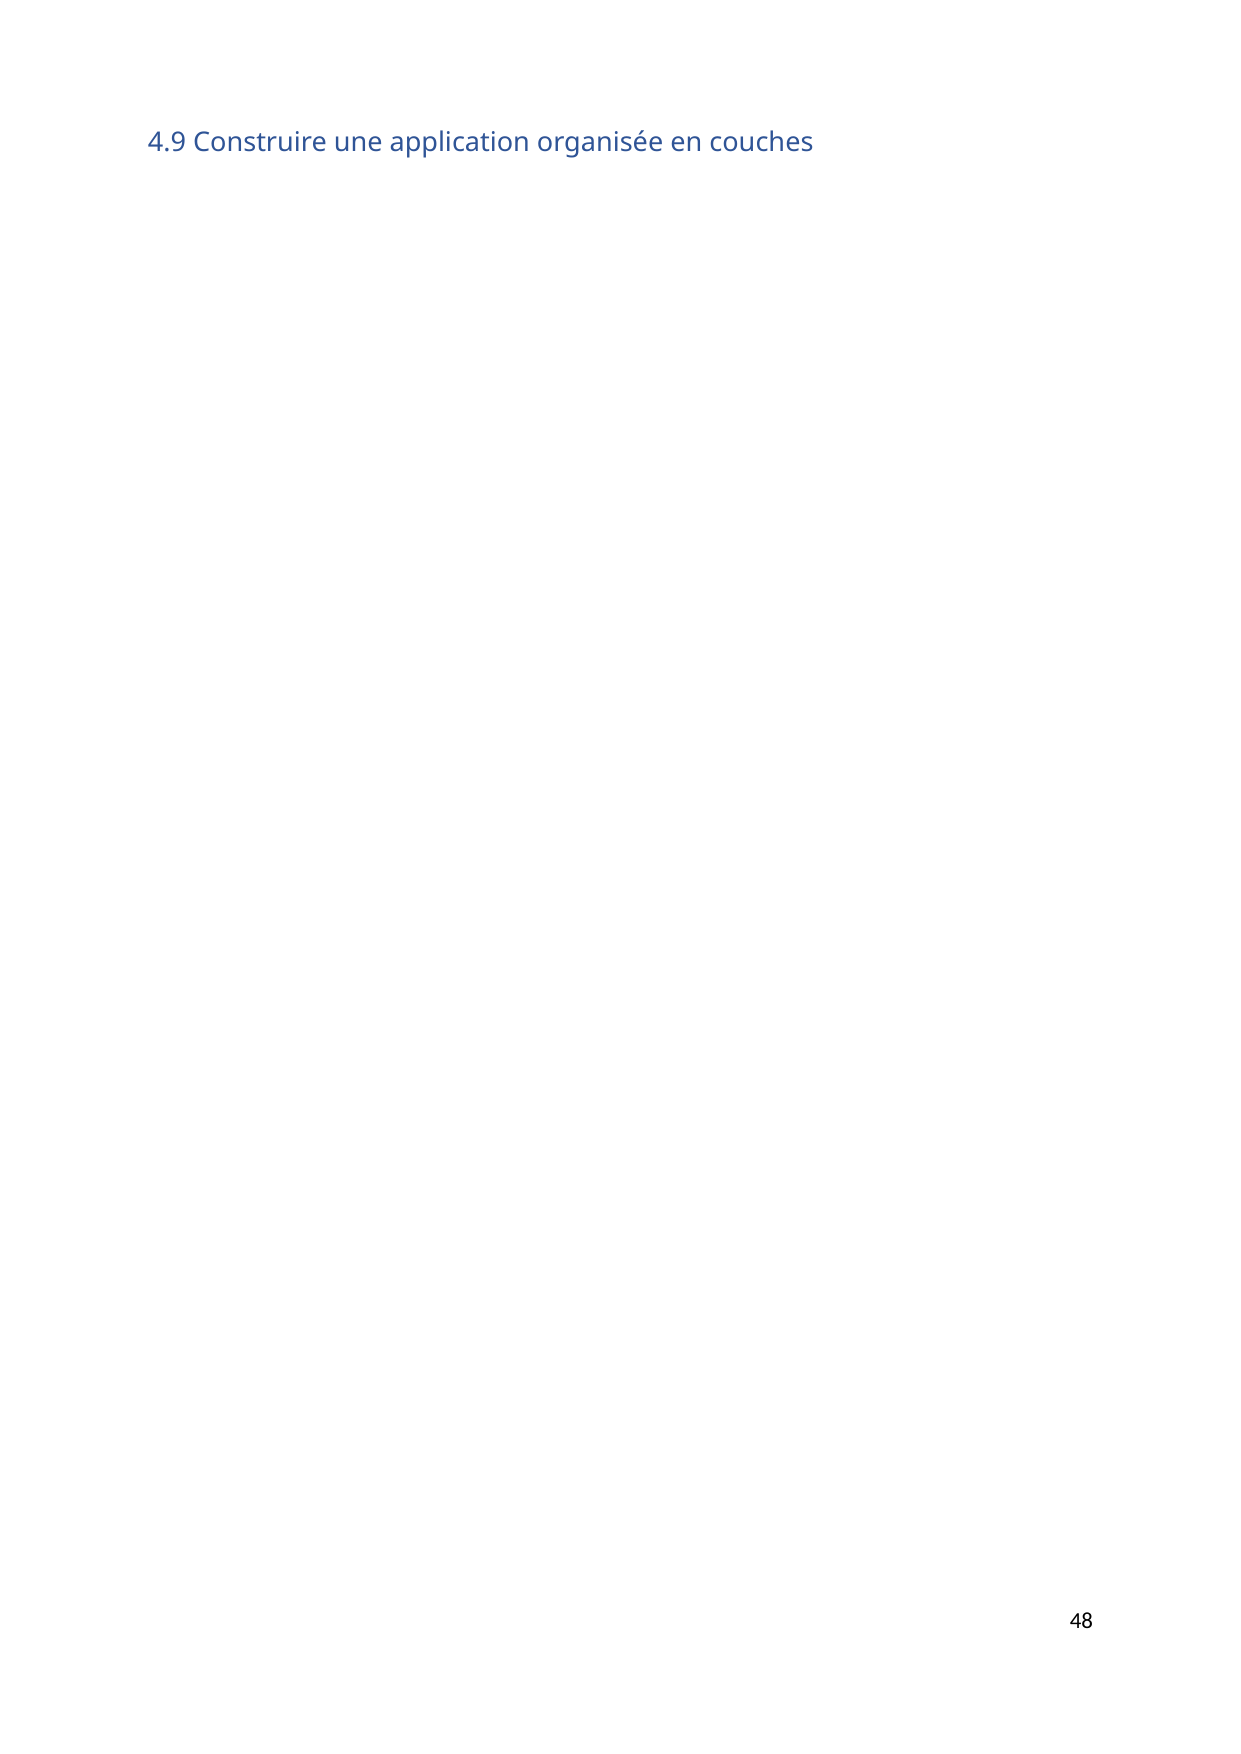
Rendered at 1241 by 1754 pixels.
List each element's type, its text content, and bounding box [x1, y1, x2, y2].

subtitle 4.9 Construire une application organisée en couches [148, 123, 1093, 159]
